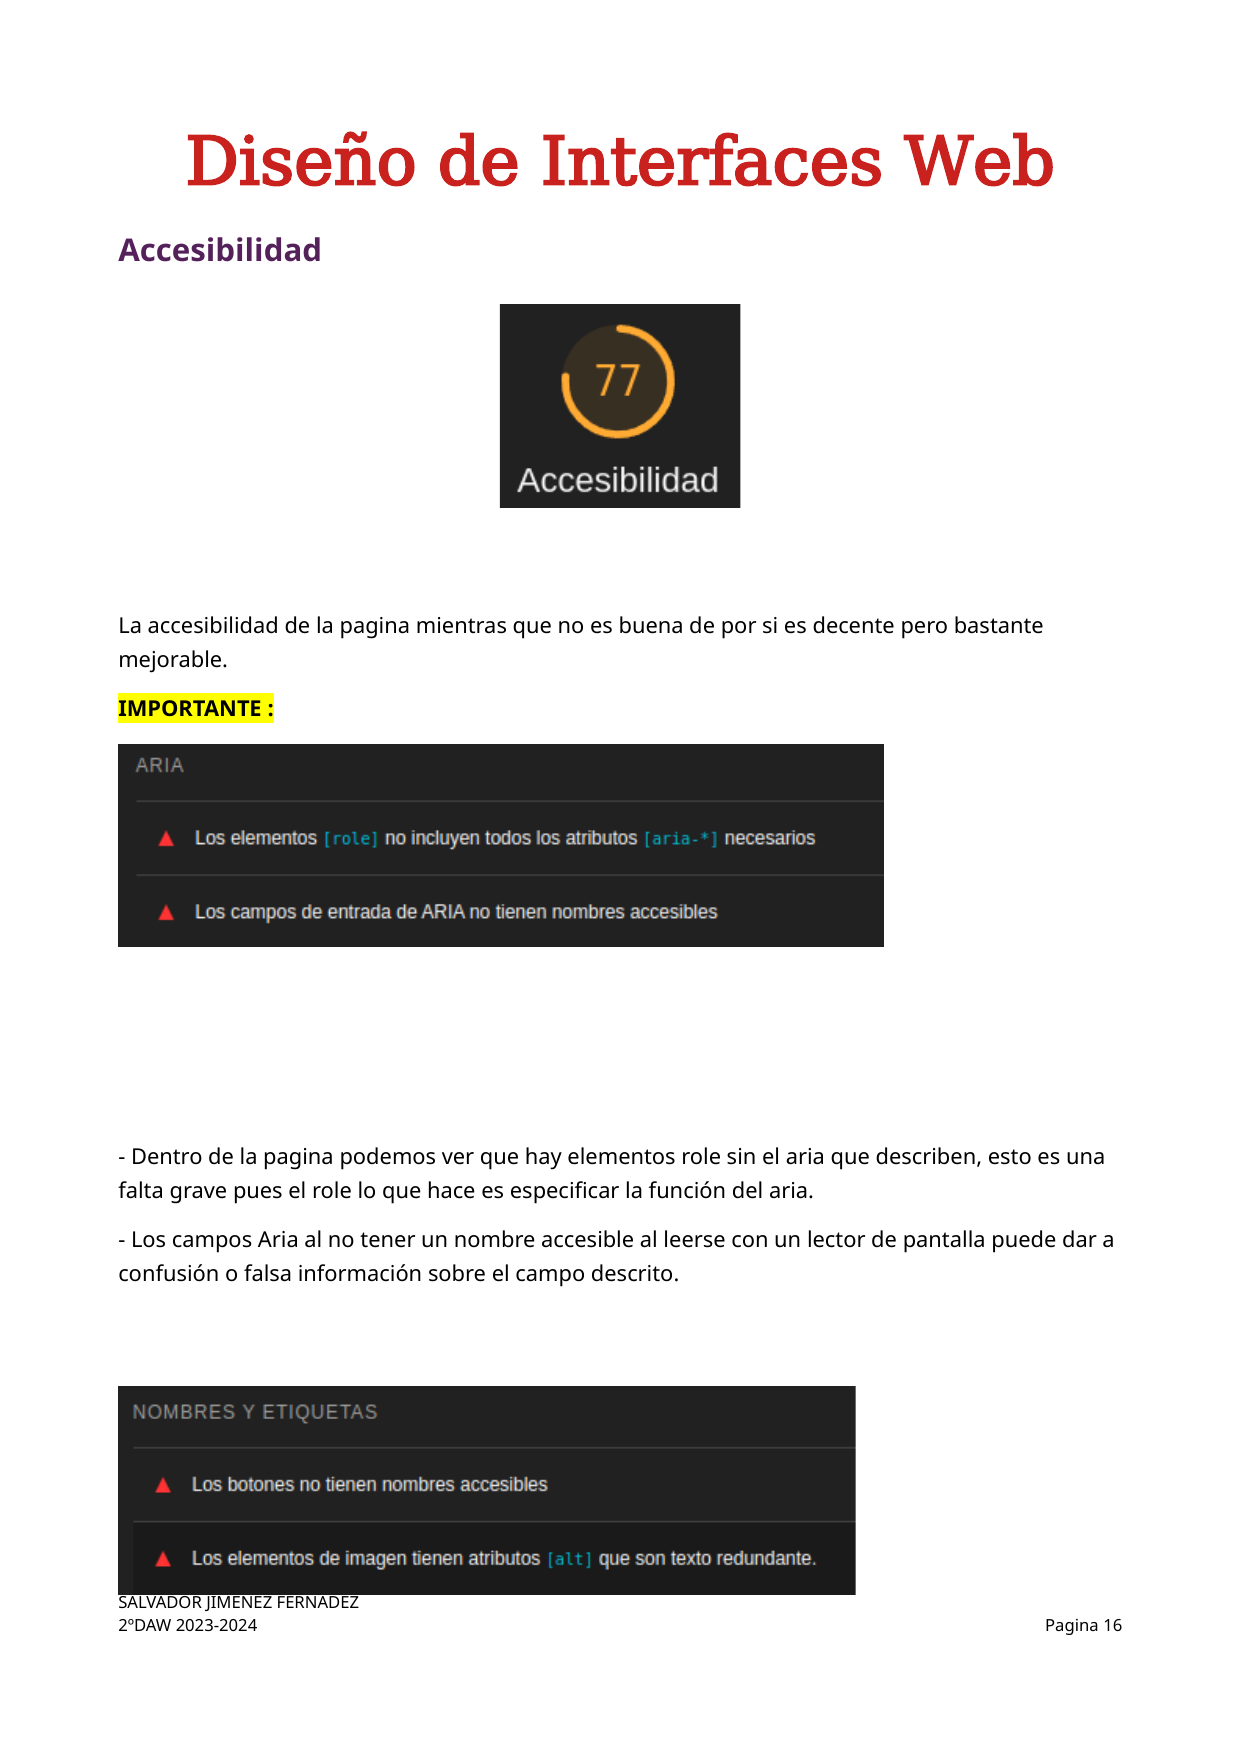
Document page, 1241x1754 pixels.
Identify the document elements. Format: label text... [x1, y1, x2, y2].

text - Los campos Aria al no tener un nombre accesible al leerse con un lector de pantalla puede dar a confusión o falsa información sobre el campo descrito. [118, 1224, 1122, 1288]
text IMPORTANTE : [118, 693, 1122, 723]
picture [118, 1386, 856, 1595]
text La accesibilidad de la pagina mientras que no es buena de por si es decente pero bastante mejorable. [118, 610, 1122, 674]
text - Dentro de la pagina podemos ver que hay elementos role sin el aria que describen, esto es una falta grave pues el role lo que hace es especificar la función del aria. [118, 1141, 1122, 1205]
text Accesibilidad [118, 228, 1122, 270]
picture [118, 744, 884, 947]
picture [499, 304, 741, 508]
